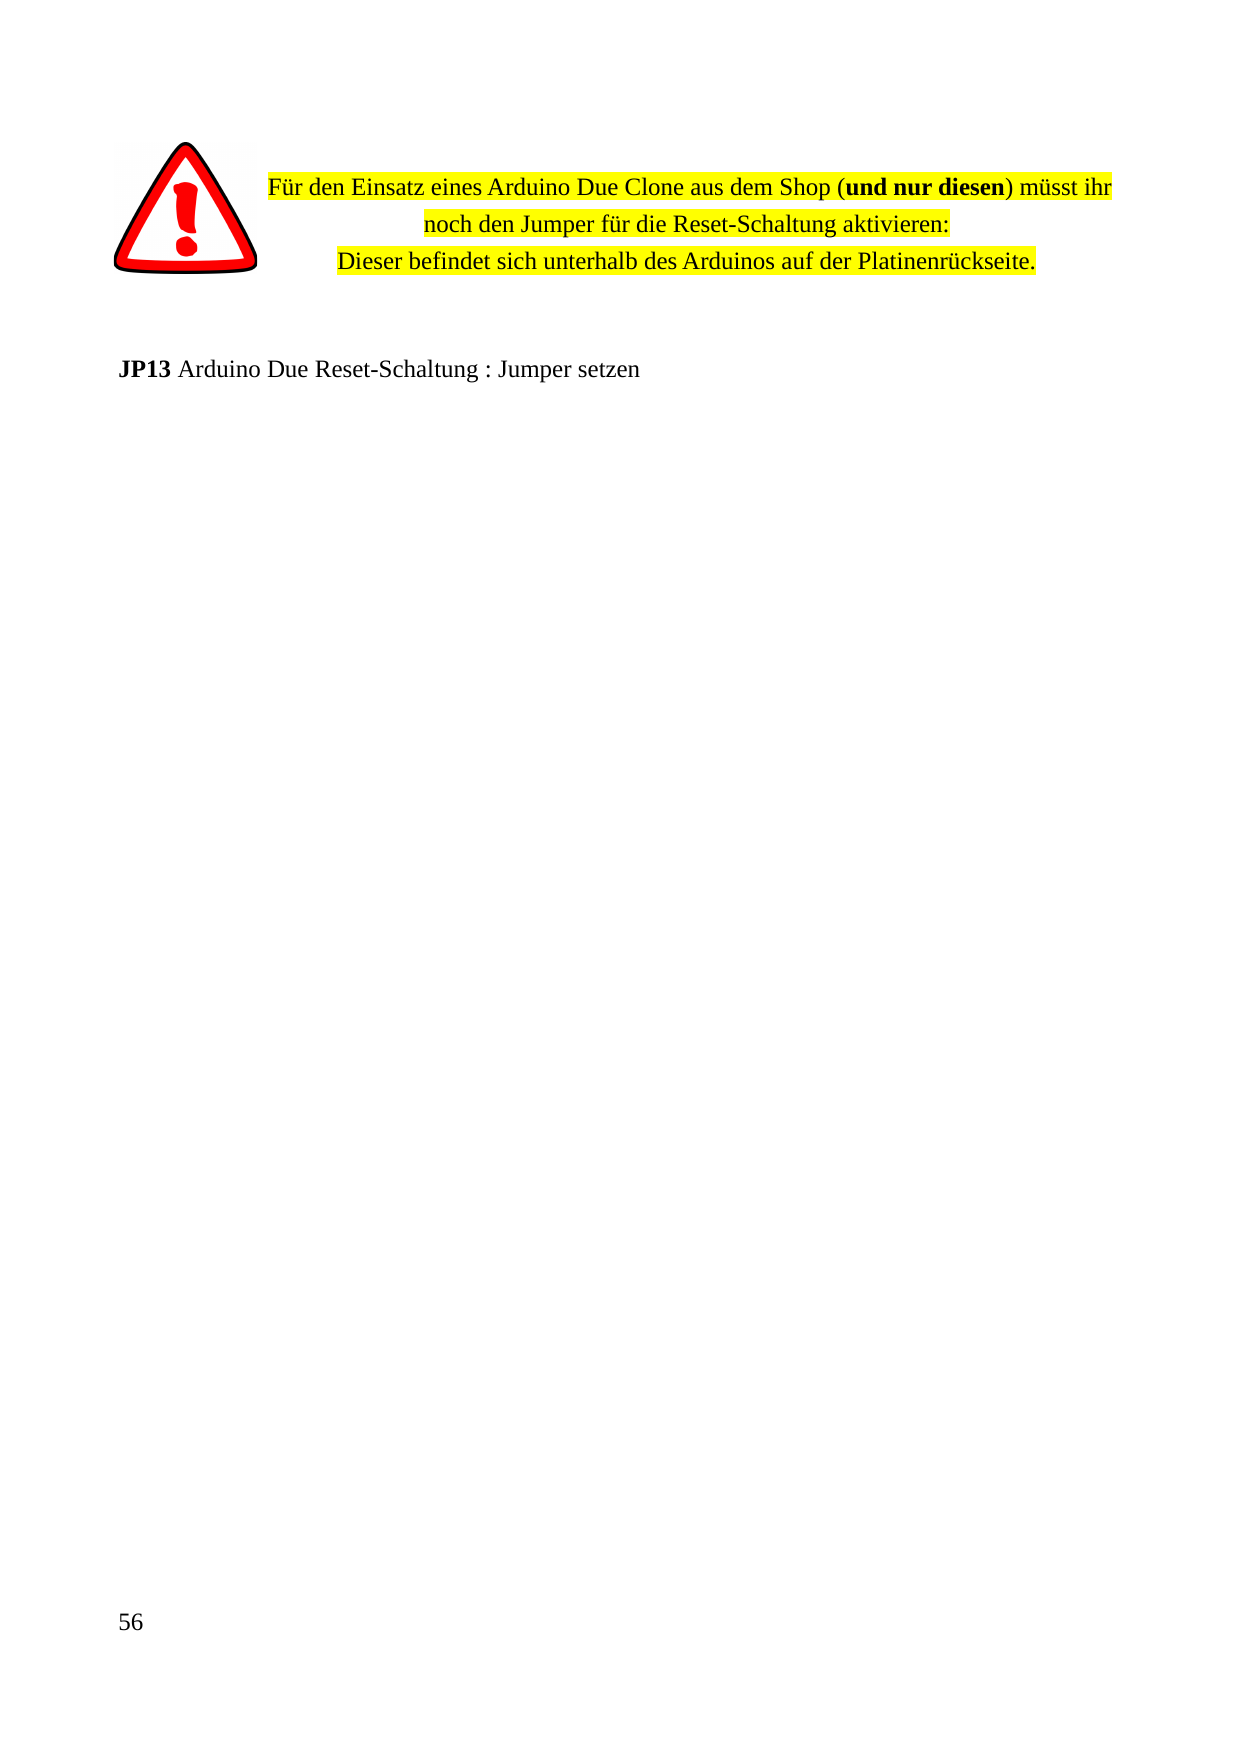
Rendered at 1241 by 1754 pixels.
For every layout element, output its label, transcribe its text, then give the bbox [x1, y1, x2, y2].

text JP13 Arduino Due Reset-Schaltung : Jumper setzen [118, 322, 1122, 508]
text Für den Einsatz eines Arduino Due Clone aus dem Shop (und nur diesen) müsst ihr noch den Jumper für die Reset-Schaltung aktivieren: Dieser befindet sich unterhalb des Arduinos auf der Platinenrückseite. [118, 165, 1122, 314]
picture [113, 142, 258, 274]
